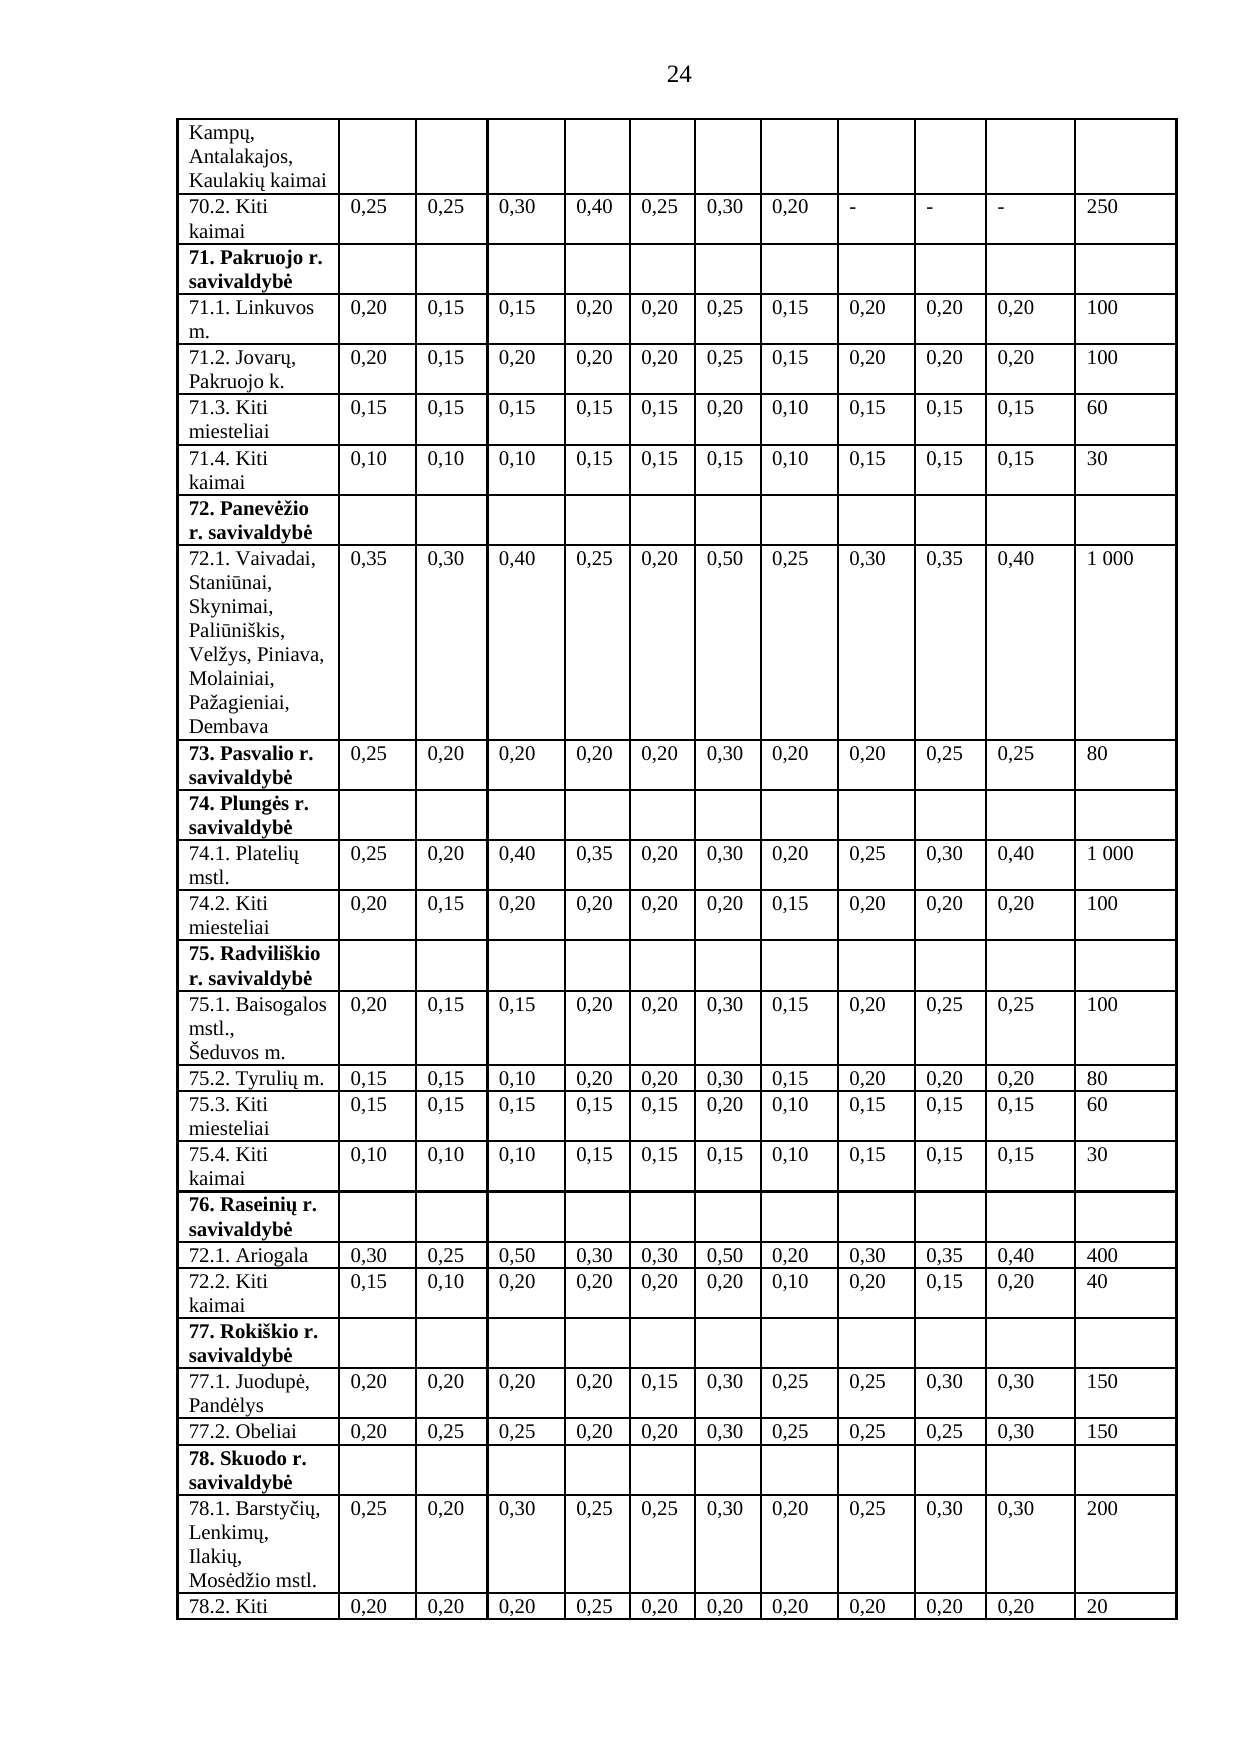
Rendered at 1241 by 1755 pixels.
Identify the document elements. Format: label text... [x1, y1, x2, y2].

table_cell 0,30 [696, 1419, 760, 1443]
table_cell 0,20 [631, 841, 694, 889]
table_cell [631, 496, 694, 544]
table_cell 0,15 [916, 1269, 985, 1317]
table_cell 0,20 [566, 1369, 629, 1417]
table_cell [987, 245, 1074, 293]
table_cell 0,35 [916, 546, 985, 738]
table_cell 0,25 [916, 1419, 985, 1443]
table_cell 0,15 [489, 992, 564, 1064]
table_cell 80 [1076, 741, 1175, 789]
table_cell 0,15 [417, 295, 486, 343]
table_cell 0,10 [762, 1142, 837, 1190]
table_cell 60 [1076, 395, 1175, 443]
table_cell 0,15 [566, 1092, 629, 1140]
table_cell 0,25 [340, 841, 415, 889]
table_cell [696, 120, 760, 192]
table_cell [1076, 496, 1175, 544]
table_cell 0,15 [762, 891, 837, 939]
table_cell 0,25 [762, 546, 837, 738]
table_cell [489, 1319, 564, 1367]
table_cell 0,20 [631, 546, 694, 738]
table_cell [696, 1446, 760, 1494]
table_cell 0,20 [762, 841, 837, 889]
table_cell 0,30 [987, 1419, 1074, 1443]
table_cell 0,20 [839, 345, 914, 393]
table_cell [839, 941, 914, 989]
table_cell [1076, 120, 1175, 192]
table_cell 0,15 [417, 992, 486, 1064]
table_cell 0,15 [987, 395, 1074, 443]
table_cell 0,20 [489, 891, 564, 939]
table_cell 0,30 [696, 1496, 760, 1592]
table_cell 0,10 [489, 446, 564, 494]
table_cell [839, 791, 914, 839]
table_cell 0,20 [631, 1419, 694, 1443]
table_cell [696, 496, 760, 544]
table_cell [631, 245, 694, 293]
table_cell [916, 1319, 985, 1367]
table_cell 0,50 [489, 1243, 564, 1267]
table_cell [916, 496, 985, 544]
table_cell [696, 791, 760, 839]
table_cell [839, 1319, 914, 1367]
table_cell 72. Panevėžio r. savivaldybė [179, 496, 338, 544]
table_cell Kampų, Antalakajos, Kaulakių kaimai [179, 120, 338, 192]
table_cell 0,30 [696, 841, 760, 889]
table_cell 0,10 [762, 1092, 837, 1140]
table_cell 0,20 [489, 1594, 564, 1618]
table_cell - [839, 195, 914, 243]
table_cell 0,25 [916, 741, 985, 789]
table_cell [340, 120, 415, 192]
table_cell [489, 496, 564, 544]
table_cell 0,20 [566, 1066, 629, 1090]
table_cell 1 000 [1076, 546, 1175, 738]
table_cell 0,15 [489, 295, 564, 343]
table_cell 76. Raseinių r. savivaldybė [179, 1193, 338, 1241]
table_cell [631, 1446, 694, 1494]
table_cell - [916, 120, 985, 192]
table_cell 0,20 [566, 741, 629, 789]
table_cell 0,15 [566, 1142, 629, 1190]
table_cell 71.1. Linkuvos m. [179, 295, 338, 343]
table_cell 0,20 [340, 992, 415, 1064]
table_cell [696, 245, 760, 293]
table_cell [489, 245, 564, 293]
table_cell 150 [1076, 1419, 1175, 1443]
table_cell [489, 120, 564, 192]
table_cell 0,10 [340, 446, 415, 494]
table_cell 72.1. Vaivadai, Staniūnai, Skynimai, Paliūniškis, Velžys, Piniava, Molainiai, Pažagieniai, Dembava [179, 546, 338, 738]
table_cell 0,20 [489, 345, 564, 393]
table_cell [987, 941, 1074, 989]
table_cell 0,15 [566, 446, 629, 494]
table_cell 0,40 [489, 546, 564, 738]
table_cell 0,15 [340, 1092, 415, 1140]
table_cell [696, 1319, 760, 1367]
table_cell 0,25 [417, 1243, 486, 1267]
table_cell 0,20 [696, 1594, 760, 1618]
table_cell 0,30 [696, 1369, 760, 1417]
table_cell [417, 1193, 486, 1241]
table_cell 70.2. Kiti kaimai [179, 195, 338, 243]
table_cell 0,20 [566, 1269, 629, 1317]
table_cell 0,15 [696, 446, 760, 494]
table_cell 0,20 [839, 992, 914, 1064]
table_cell 0,20 [987, 891, 1074, 939]
table_cell 75.2. Tyrulių m. [179, 1066, 338, 1090]
table_cell [340, 1446, 415, 1494]
table_cell 0,20 [566, 345, 629, 393]
table_cell 0,20 [987, 295, 1074, 343]
table_cell [631, 1319, 694, 1367]
table_cell [631, 1193, 694, 1241]
table_cell 0,20 [417, 1369, 486, 1417]
table_cell [417, 941, 486, 989]
table_cell 0,15 [839, 446, 914, 494]
table_cell 0,20 [696, 1269, 760, 1317]
table_cell [566, 1446, 629, 1494]
table_cell 0,15 [762, 992, 837, 1064]
table_cell 0,30 [987, 1369, 1074, 1417]
table_cell [566, 120, 629, 192]
table_cell 0,15 [987, 1142, 1074, 1190]
table_cell 0,40 [987, 1243, 1074, 1267]
table_cell 0,15 [631, 1092, 694, 1140]
table_cell [340, 245, 415, 293]
table_cell 0,20 [696, 395, 760, 443]
table_cell [987, 1193, 1074, 1241]
table_cell - [987, 120, 1074, 192]
table_cell 0,25 [566, 546, 629, 738]
table_cell 0,30 [417, 546, 486, 738]
table_cell 0,20 [489, 741, 564, 789]
table_cell 0,20 [631, 1594, 694, 1618]
table_cell 0,20 [839, 1066, 914, 1090]
table_cell 0,25 [839, 1419, 914, 1443]
table_cell 0,10 [762, 1269, 837, 1317]
table_cell 74. Plungės r. savivaldybė [179, 791, 338, 839]
table_cell 0,10 [417, 446, 486, 494]
table_cell 0,10 [417, 1142, 486, 1190]
table_cell 0,25 [987, 741, 1074, 789]
table_cell 0,15 [916, 1142, 985, 1190]
table_cell [566, 1193, 629, 1241]
table_cell 0,20 [340, 1419, 415, 1443]
table_cell 77. Rokiškio r. savivaldybė [179, 1319, 338, 1367]
table_cell [987, 1446, 1074, 1494]
table_cell 0,15 [417, 1092, 486, 1140]
table_cell 0,20 [916, 295, 985, 343]
table_cell 72.1. Ariogala [179, 1243, 338, 1267]
table_cell 150 [1076, 1369, 1175, 1417]
table_cell 0,15 [489, 1092, 564, 1140]
table_cell 0,15 [631, 1369, 694, 1417]
table_cell [417, 245, 486, 293]
table_cell 0,25 [631, 195, 694, 243]
table_cell 0,15 [340, 1269, 415, 1317]
table_cell 0,20 [839, 1269, 914, 1317]
table_cell [839, 1193, 914, 1241]
table_cell 0,10 [340, 1142, 415, 1190]
table_cell [987, 1319, 1074, 1367]
table_cell 0,25 [762, 1369, 837, 1417]
table_cell 0,20 [839, 741, 914, 789]
table_cell 0,20 [916, 345, 985, 393]
table_cell [489, 1193, 564, 1241]
table_cell 0,30 [987, 1496, 1074, 1592]
table_cell 0,20 [566, 1419, 629, 1443]
table_cell [916, 941, 985, 989]
table_cell 0,30 [696, 195, 760, 243]
table_cell 73. Pasvalio r. savivaldybė [179, 741, 338, 789]
table_cell 0,15 [417, 395, 486, 443]
table_cell 0,10 [762, 446, 837, 494]
table_cell - [916, 195, 985, 243]
table_cell 0,20 [489, 1369, 564, 1417]
table_cell [987, 791, 1074, 839]
table_cell 60 [1076, 1092, 1175, 1140]
table_cell [762, 496, 837, 544]
table_cell 75. Radviliškio r. savivaldybė [179, 941, 338, 989]
table_cell 40 [1076, 1269, 1175, 1317]
table_cell 0,40 [987, 841, 1074, 889]
table_cell 0,15 [916, 395, 985, 443]
table_cell 0,20 [417, 741, 486, 789]
table_cell 0,20 [916, 1594, 985, 1618]
table_cell 0,20 [762, 1594, 837, 1618]
table_cell 0,20 [631, 992, 694, 1064]
table_cell 80 [1076, 1066, 1175, 1090]
table_cell 78.1. Barstyčių, Lenkimų, Ilakių, Mosėdžio mstl. [179, 1496, 338, 1592]
table_cell [762, 1446, 837, 1494]
table_cell 0,25 [839, 1496, 914, 1592]
table_cell 0,25 [340, 741, 415, 789]
table_cell 0,40 [489, 841, 564, 889]
table_cell [1076, 245, 1175, 293]
table_cell 0,30 [340, 1243, 415, 1267]
table_cell [696, 941, 760, 989]
table_cell [1076, 1446, 1175, 1494]
table_cell 78.2. Kiti [179, 1594, 338, 1618]
table_cell 0,20 [987, 345, 1074, 393]
table_cell 0,15 [916, 446, 985, 494]
table_cell 0,50 [696, 1243, 760, 1267]
table_cell 0,20 [762, 1496, 837, 1592]
table_cell [340, 941, 415, 989]
table_cell 20 [1076, 1594, 1175, 1618]
table_cell [762, 1319, 837, 1367]
table_cell [916, 245, 985, 293]
table_cell 0,20 [340, 891, 415, 939]
table_cell 1 000 [1076, 841, 1175, 889]
table_cell [417, 120, 486, 192]
table_cell 0,25 [696, 345, 760, 393]
table_cell 0,20 [566, 891, 629, 939]
table_cell [631, 120, 694, 192]
table_cell 0,20 [987, 1594, 1074, 1618]
table_cell [340, 496, 415, 544]
table_cell 0,30 [696, 1066, 760, 1090]
table_cell 100 [1076, 891, 1175, 939]
table_cell 77.2. Obeliai [179, 1419, 338, 1443]
table_cell 0,20 [631, 295, 694, 343]
table_cell 0,15 [417, 345, 486, 393]
table_cell 0,15 [987, 1092, 1074, 1140]
table_cell 0,25 [489, 1419, 564, 1443]
table_cell 0,20 [696, 891, 760, 939]
table_cell [566, 941, 629, 989]
table_cell [839, 1446, 914, 1494]
table_cell 0,20 [987, 1269, 1074, 1317]
table_cell 0,20 [631, 741, 694, 789]
table_cell 0,20 [916, 1066, 985, 1090]
table_cell 0,30 [916, 1496, 985, 1592]
table_cell 0,25 [987, 992, 1074, 1064]
table_cell 0,20 [417, 841, 486, 889]
table_cell [987, 496, 1074, 544]
table_cell 0,20 [566, 295, 629, 343]
table_cell 0,15 [340, 1066, 415, 1090]
table_cell 0,10 [762, 395, 837, 443]
table_cell 0,10 [417, 1269, 486, 1317]
table_cell 74.2. Kiti miesteliai [179, 891, 338, 939]
table_cell 0,30 [489, 1496, 564, 1592]
table_cell 0,30 [916, 841, 985, 889]
table_cell 0,20 [631, 345, 694, 393]
table_cell 0,35 [566, 841, 629, 889]
table_cell 0,30 [566, 1243, 629, 1267]
table_cell 0,20 [987, 1066, 1074, 1090]
table_cell 100 [1076, 345, 1175, 393]
table_cell [489, 941, 564, 989]
table_cell 71. Pakruojo r. savivaldybė [179, 245, 338, 293]
table_cell 0,25 [631, 1496, 694, 1592]
table_cell 0,25 [839, 841, 914, 889]
table_cell [696, 1193, 760, 1241]
table_cell 0,15 [631, 395, 694, 443]
table_cell [489, 1446, 564, 1494]
table_cell 30 [1076, 1142, 1175, 1190]
table_cell [417, 791, 486, 839]
table_cell 75.1. Baisogalos mstl., Šeduvos m. [179, 992, 338, 1064]
table_cell 0,15 [566, 395, 629, 443]
table_cell 0,20 [696, 1092, 760, 1140]
table_cell - [987, 195, 1074, 243]
table_cell 74.1. Platelių mstl. [179, 841, 338, 889]
table_cell 0,15 [631, 1142, 694, 1190]
table_cell [340, 1319, 415, 1367]
table_cell 0,20 [631, 1269, 694, 1317]
table_cell 0,15 [417, 1066, 486, 1090]
table_cell [566, 1319, 629, 1367]
table_cell 0,10 [489, 1066, 564, 1090]
table_cell 0,20 [631, 891, 694, 939]
table_cell 0,20 [916, 891, 985, 939]
table_cell [340, 1193, 415, 1241]
table_cell [340, 791, 415, 839]
table_cell 0,15 [340, 395, 415, 443]
table_cell 75.3. Kiti miesteliai [179, 1092, 338, 1140]
table_cell [762, 120, 837, 192]
table_cell [631, 941, 694, 989]
table_cell 0,30 [489, 195, 564, 243]
table_cell [839, 245, 914, 293]
table_cell [566, 245, 629, 293]
table_cell [1076, 1193, 1175, 1241]
table_cell [1076, 1319, 1175, 1367]
table_cell [1076, 941, 1175, 989]
table_cell 0,20 [417, 1594, 486, 1618]
table_cell 0,25 [340, 1496, 415, 1592]
table_cell [1076, 791, 1175, 839]
table_cell 0,25 [696, 295, 760, 343]
table_cell [566, 791, 629, 839]
table_cell 0,20 [340, 1594, 415, 1618]
table_cell 0,15 [762, 1066, 837, 1090]
table_cell 71.3. Kiti miesteliai [179, 395, 338, 443]
table_cell 0,15 [839, 395, 914, 443]
table_cell 0,20 [762, 741, 837, 789]
table_cell 0,35 [340, 546, 415, 738]
table_cell 0,15 [839, 1092, 914, 1140]
table_cell 0,15 [631, 446, 694, 494]
table_cell 77.1. Juodupė, Pandėlys [179, 1369, 338, 1417]
table_cell 78. Skuodo r. savivaldybė [179, 1446, 338, 1494]
table_cell 0,20 [340, 295, 415, 343]
table_cell [489, 791, 564, 839]
table_cell 0,30 [631, 1243, 694, 1267]
table_cell 0,20 [340, 345, 415, 393]
table_cell 250 [1076, 195, 1175, 243]
table_cell 100 [1076, 992, 1175, 1064]
table_cell 0,25 [839, 1369, 914, 1417]
table_cell 0,20 [340, 1369, 415, 1417]
table_cell 30 [1076, 446, 1175, 494]
table_cell - [839, 120, 914, 192]
table_cell [916, 1193, 985, 1241]
table_cell 0,25 [340, 195, 415, 243]
table_cell 0,30 [696, 992, 760, 1064]
table_cell 0,15 [696, 1142, 760, 1190]
table_cell 0,15 [916, 1092, 985, 1140]
table_cell [417, 1446, 486, 1494]
table_cell 0,20 [566, 992, 629, 1064]
table_cell 0,20 [839, 295, 914, 343]
table_cell 0,50 [696, 546, 760, 738]
table_cell 0,30 [839, 546, 914, 738]
table_cell 0,20 [631, 1066, 694, 1090]
table_cell 0,30 [696, 741, 760, 789]
table_cell [762, 791, 837, 839]
table_cell 200 [1076, 1496, 1175, 1592]
table_cell 0,15 [762, 295, 837, 343]
table_cell 0,25 [417, 1419, 486, 1443]
table_cell [916, 791, 985, 839]
table_cell 100 [1076, 295, 1175, 343]
table_cell [762, 1193, 837, 1241]
table_cell 0,15 [417, 891, 486, 939]
table_cell [916, 1446, 985, 1494]
table_cell [417, 496, 486, 544]
table_cell 0,20 [839, 891, 914, 939]
table_cell 0,25 [916, 992, 985, 1064]
table_cell 0,40 [566, 195, 629, 243]
table_cell 0,20 [839, 1594, 914, 1618]
table_cell [839, 496, 914, 544]
table_cell [631, 791, 694, 839]
table_cell 0,15 [762, 345, 837, 393]
table_cell 400 [1076, 1243, 1175, 1267]
table_cell 0,25 [762, 1419, 837, 1443]
table_cell [762, 245, 837, 293]
table_cell 0,20 [762, 195, 837, 243]
table_cell 0,15 [839, 1142, 914, 1190]
table_cell 0,15 [489, 395, 564, 443]
table_cell 0,30 [916, 1369, 985, 1417]
table_cell 0,20 [417, 1496, 486, 1592]
table_cell 71.4. Kiti kaimai [179, 446, 338, 494]
table_cell 75.4. Kiti kaimai [179, 1142, 338, 1190]
table_cell [417, 1319, 486, 1367]
table_cell 72.2. Kiti kaimai [179, 1269, 338, 1317]
table_cell 0,35 [916, 1243, 985, 1267]
table_cell [566, 496, 629, 544]
table_cell 0,10 [489, 1142, 564, 1190]
table_cell [762, 941, 837, 989]
table_cell 0,25 [417, 195, 486, 243]
table_cell 0,25 [566, 1496, 629, 1592]
table_cell 0,30 [839, 1243, 914, 1267]
table_cell 0,20 [762, 1243, 837, 1267]
table_cell 0,15 [987, 446, 1074, 494]
table_cell 71.2. Jovarų, Pakruojo k. [179, 345, 338, 393]
table_cell 0,20 [489, 1269, 564, 1317]
table_cell 0,40 [987, 546, 1074, 738]
table_cell 0,25 [566, 1594, 629, 1618]
